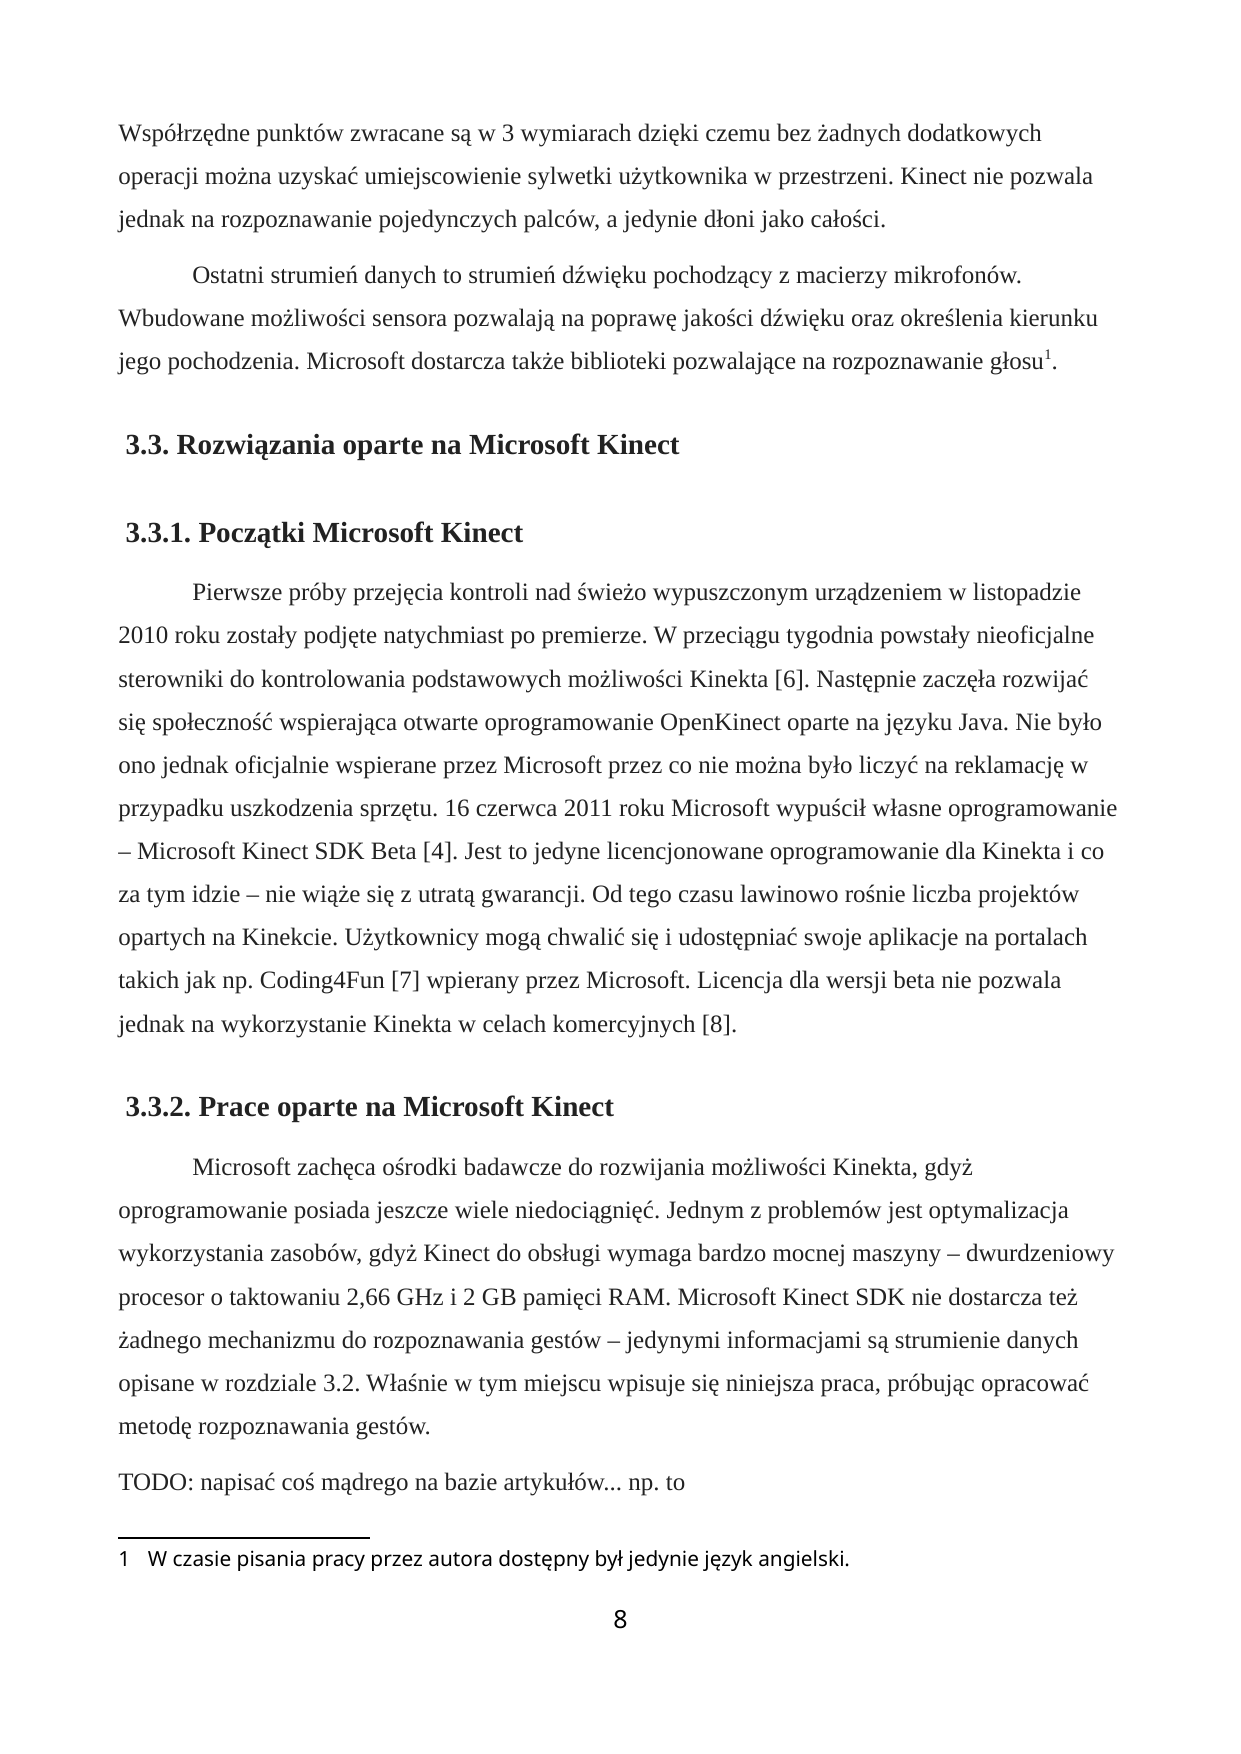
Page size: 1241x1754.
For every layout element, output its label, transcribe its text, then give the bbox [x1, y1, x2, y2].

text Microsoft zachęca ośrodki badawcze do rozwijania możliwości Kinekta, gdyż oprogramowanie posiada jeszcze wiele niedociągnięć. Jednym z problemów jest optymalizacja wykorzystania zasobów, gdyż Kinect do obsługi wymaga bardzo mocnej maszyny – dwurdzeniowy procesor o taktowaniu 2,66 GHz i 2 GB pamięci RAM. Microsoft Kinect SDK nie dostarcza też żadnego mechanizmu do rozpoznawania gestów – jedynymi informacjami są strumienie danych opisane w rozdziale 3.2. Właśnie w tym miejscu wpisuje się niniejsza praca, próbując opracować metodę rozpoznawania gestów. [118, 1152, 1122, 1440]
text TODO: napisać coś mądrego na bazie artykułów... np. to [118, 1467, 1122, 1495]
subtitle Rozwiązania oparte na Microsoft Kinect [118, 427, 1122, 460]
text Współrzędne punktów zwracane są w 3 wymiarach dzięki czemu bez żadnych dodatkowych operacji można uzyskać umiejscowienie sylwetki użytkownika w przestrzeni. Kinect nie pozwala jednak na rozpoznawanie pojedynczych palców, a jedynie dłoni jako całości. [118, 118, 1122, 233]
text Ostatni strumień danych to strumień dźwięku pochodzący z macierzy mikrofonów. Wbudowane możliwości sensora pozwalają na poprawę jakości dźwięku oraz określenia kierunku jego pochodzenia. Microsoft dostarcza także biblioteki pozwalające na rozpoznawanie głosu. [118, 260, 1122, 375]
subtitle Prace oparte na Microsoft Kinect [118, 1089, 1122, 1123]
subtitle Początki Microsoft Kinect [118, 515, 1122, 548]
text Pierwsze próby przejęcia kontroli nad świeżo wypuszczonym urządzeniem w listopadzie 2010 roku zostały podjęte natychmiast po premierze. W przeciągu tygodnia powstały nieoficjalne sterowniki do kontrolowania podstawowych możliwości Kinekta [6]. Następnie zaczęła rozwijać się społeczność wspierająca otwarte oprogramowanie OpenKinect oparte na języku Java. Nie było ono jednak oficjalnie wspierane przez Microsoft przez co nie można było liczyć na reklamację w przypadku uszkodzenia sprzętu. 16 czerwca 2011 roku Microsoft wypuścił własne oprogramowanie – Microsoft Kinect SDK Beta [4]. Jest to jedyne licencjonowane oprogramowanie dla Kinekta i co za tym idzie – nie wiąże się z utratą gwarancji. Od tego czasu lawinowo rośnie liczba projektów opartych na Kinekcie. Użytkownicy mogą chwalić się i udostępniać swoje aplikacje na portalach takich jak np. Coding4Fun [7] wpierany przez Microsoft. Licencja dla wersji beta nie pozwala jednak na wykorzystanie Kinekta w celach komercyjnych [8]. [118, 577, 1122, 1037]
text W czasie pisania pracy przez autora dostępny był jedynie język angielski. [118, 1544, 1122, 1572]
